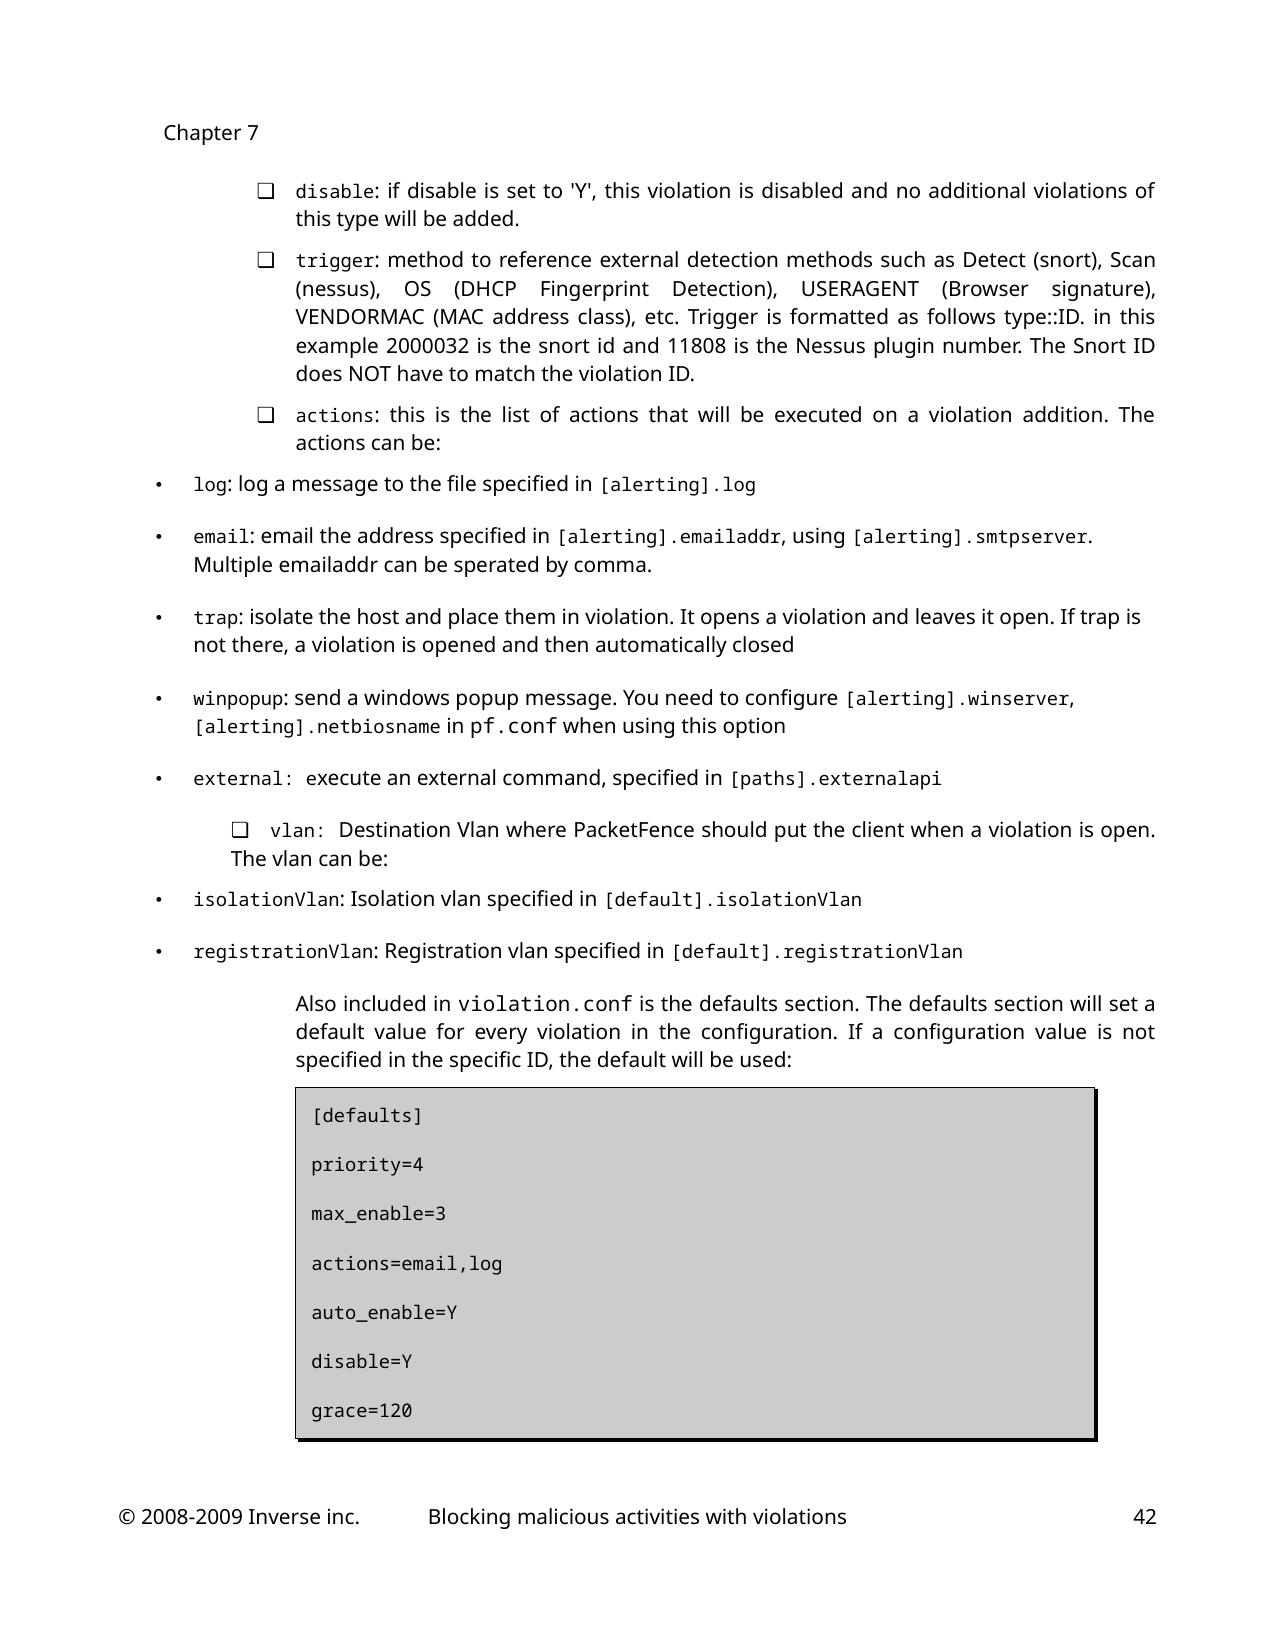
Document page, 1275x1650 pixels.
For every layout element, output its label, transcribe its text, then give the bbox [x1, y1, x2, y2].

list ❏ trigger: method to reference external detection methods such as Detect (snort), Scan (nessus), OS (DHCP Fingerprint Detection), USERAGENT (Browser signature), VENDORMAC (MAC address class), etc. Trigger is formatted as follows type::ID. in this example 2000032 is the snort id and 11808 is the Nessus plugin number. The Snort ID does NOT have to match the violation ID. [256, 245, 1157, 388]
text [defaults] [296, 1088, 1094, 1128]
list trap: isolate the host and place them in violation. It opens a violation and leaves it open. If trap is not there, a violation is opened and then automatically closed [156, 602, 1157, 659]
text priority=4 [296, 1136, 1094, 1177]
text grace=120 [296, 1382, 1094, 1438]
text auto_enable=Y [296, 1283, 1094, 1324]
text actions=email,log [296, 1234, 1094, 1275]
text max_enable=3 [296, 1185, 1094, 1226]
list log: log a message to the file specified in [alerting].log [156, 469, 1157, 498]
list ❏ disable: if disable is set to 'Y', this violation is disabled and no additional violations of this type will be added. [256, 176, 1157, 233]
list external: execute an external command, specified in [paths].externalapi [156, 763, 1157, 792]
list registrationVlan: Registration vlan specified in [default].registrationVlan [156, 937, 1157, 965]
text Also included in violation.conf is the defaults section. The defaults section will set a default value for every violation in the configuration. If a configuration value is not specified in the specific ID, the default will be used: [295, 989, 1157, 1074]
text disable=Y [296, 1332, 1094, 1374]
list ❏ actions: this is the list of actions that will be executed on a violation addition. The actions can be: [256, 400, 1157, 457]
list winpopup: send a windows popup message. You need to configure [alerting].winserver, [alerting].netbiosname in pf.conf when using this option [156, 683, 1157, 739]
list isolationVlan: Isolation vlan specified in [default].isolationVlan [156, 884, 1157, 913]
list ❏ vlan: Destination Vlan where PacketFence should put the client when a violation is open. The vlan can be: [193, 815, 1157, 872]
list email: email the address specified in [alerting].emailaddr, using [alerting].smtpserver. Multiple emailaddr can be sperated by comma. [156, 522, 1157, 578]
